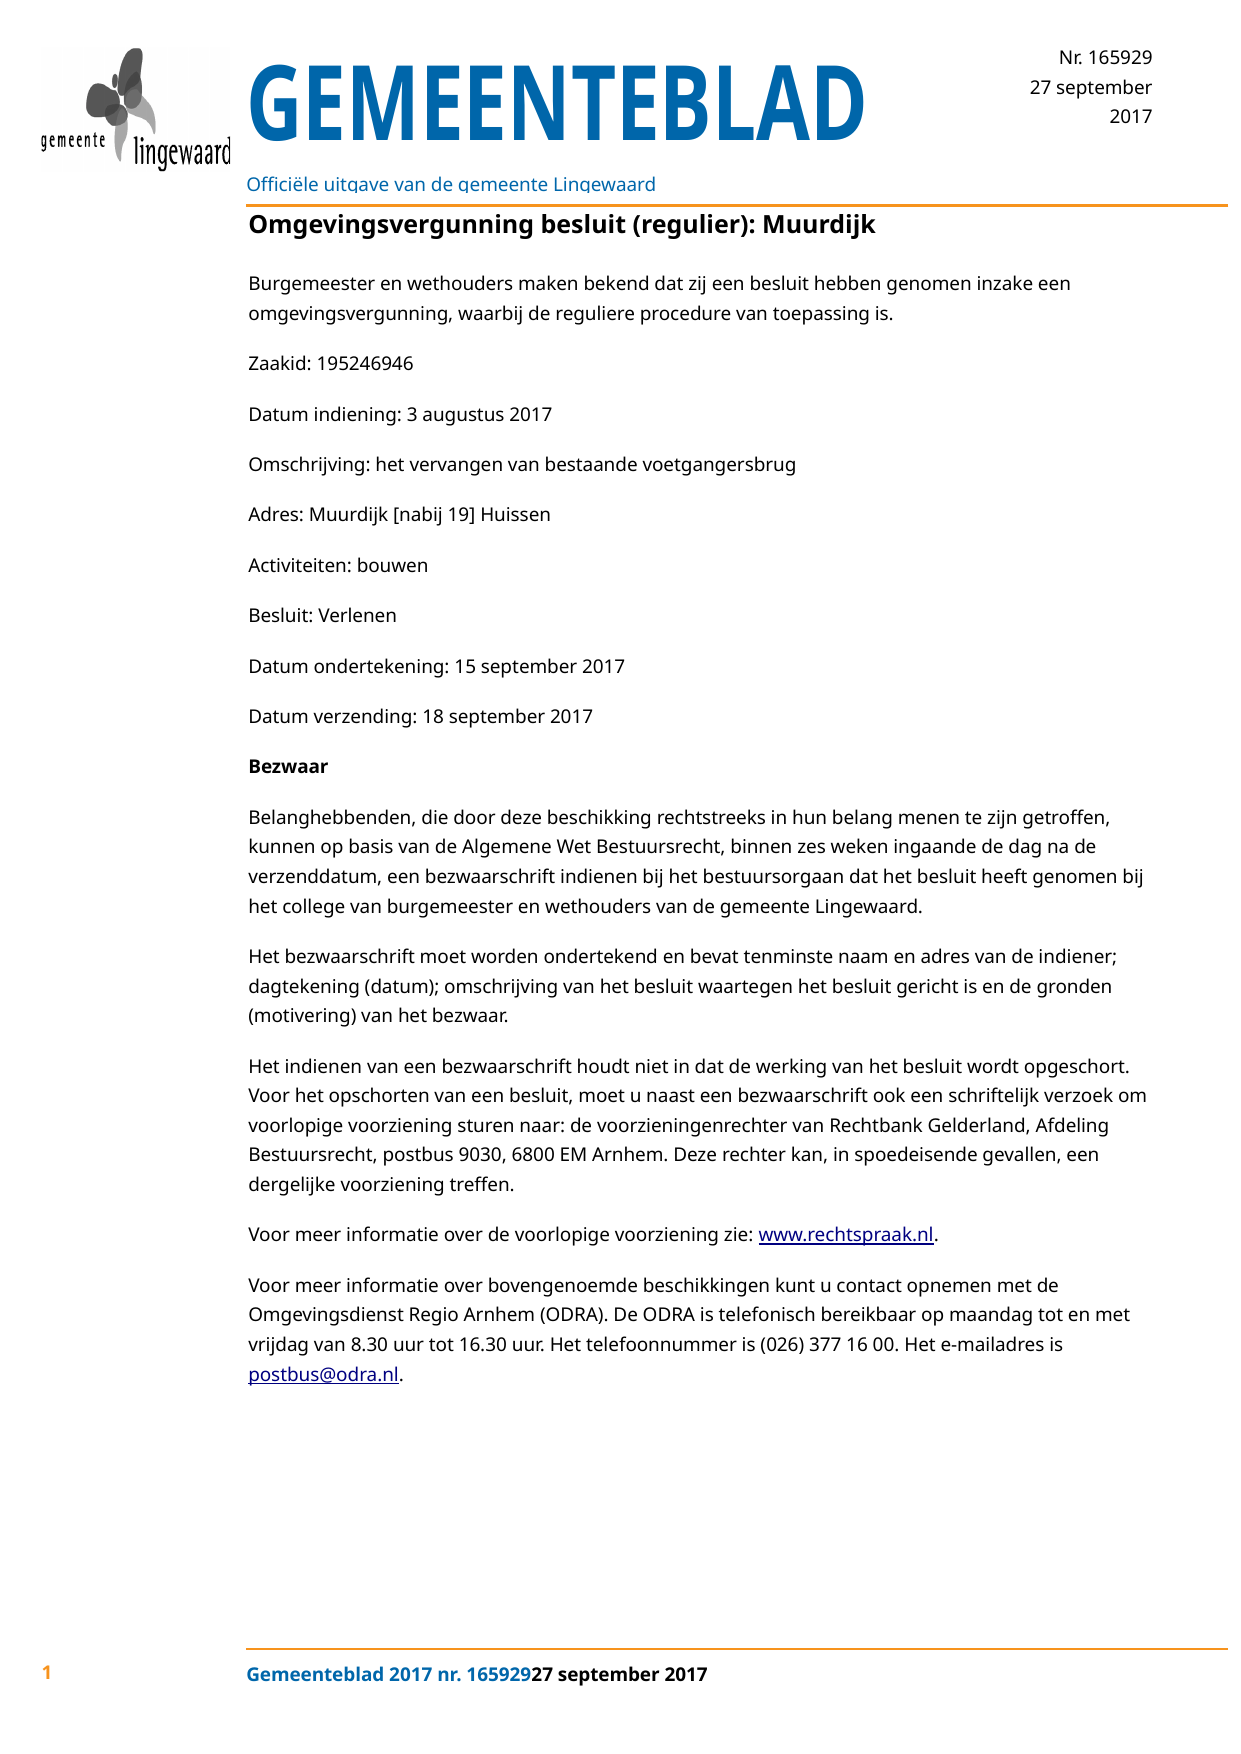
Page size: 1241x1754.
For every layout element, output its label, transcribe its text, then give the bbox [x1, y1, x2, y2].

text Zaakid: 195246946 [248, 350, 1152, 376]
text Het indienen van een bezwaarschrift houdt niet in dat de werking van het besluit wordt opgeschort. Voor het opschorten van een besluit, moet u naast een bezwaarschrift ook een schriftelijk verzoek om voorlopige voorziening sturen naar: de voorzieningenrechter van Rechtbank Gelderland, Afdeling Bestuursrecht, postbus 9030, 6800 EM Arnhem. Deze rechter kan, in spoedeisende gevallen, een dergelijke voorziening treffen. [248, 1053, 1152, 1197]
text Burgemeester en wethouders maken bekend dat zij een besluit hebben genomen inzake een omgevingsvergunning, waarbij de reguliere procedure van toepassing is. [248, 270, 1152, 326]
text Datum ondertekening: 15 september 2017 [248, 653, 1152, 678]
text Adres: Muurdijk [nabij 19] Huissen [248, 502, 1152, 527]
text Omschrijving: het vervangen van bestaande voetgangersbrug [248, 451, 1152, 477]
text Bezwaar [248, 754, 1152, 779]
text Belanghebbenden, die door deze beschikking rechtstreeks in hun belang menen te zijn getroffen, kunnen op basis van de Algemene Wet Bestuursrecht, binnen zes weken ingaande de dag na de verzenddatum, een bezwaarschrift indienen bij het bestuursorgaan dat het besluit heeft genomen bij het college van burgemeester en wethouders van de gemeente Lingewaard. [248, 804, 1152, 918]
text Datum verzending: 18 september 2017 [248, 703, 1152, 729]
picture [41, 47, 231, 172]
text Datum indiening: 3 augustus 2017 [248, 401, 1152, 426]
text Voor meer informatie over de voorlopige voorziening zie: www.rechtspraak.nl. [248, 1222, 1152, 1247]
text Besluit: Verlenen [248, 602, 1152, 628]
text Het bezwaarschrift moet worden ondertekend en bevat tenminste naam en adres van de indiener; dagtekening (datum); omschrijving van het besluit waartegen het besluit gericht is en de gronden (motivering) van het bezwaar. [248, 943, 1152, 1028]
text Omgevingsvergunning besluit (regulier): Muurdijk [248, 207, 1152, 241]
text Voor meer informatie over bovengenoemde beschikkingen kunt u contact opnemen met de Omgevingsdienst Regio Arnhem (ODRA). De ODRA is telefonisch bereikbaar op maandag tot en met vrijdag van 8.30 uur tot 16.30 uur. Het telefoonnummer is (026) 377 16 00. Het e-mailadres is postbus@odra.nl. [248, 1272, 1152, 1386]
text Activiteiten: bouwen [248, 552, 1152, 578]
